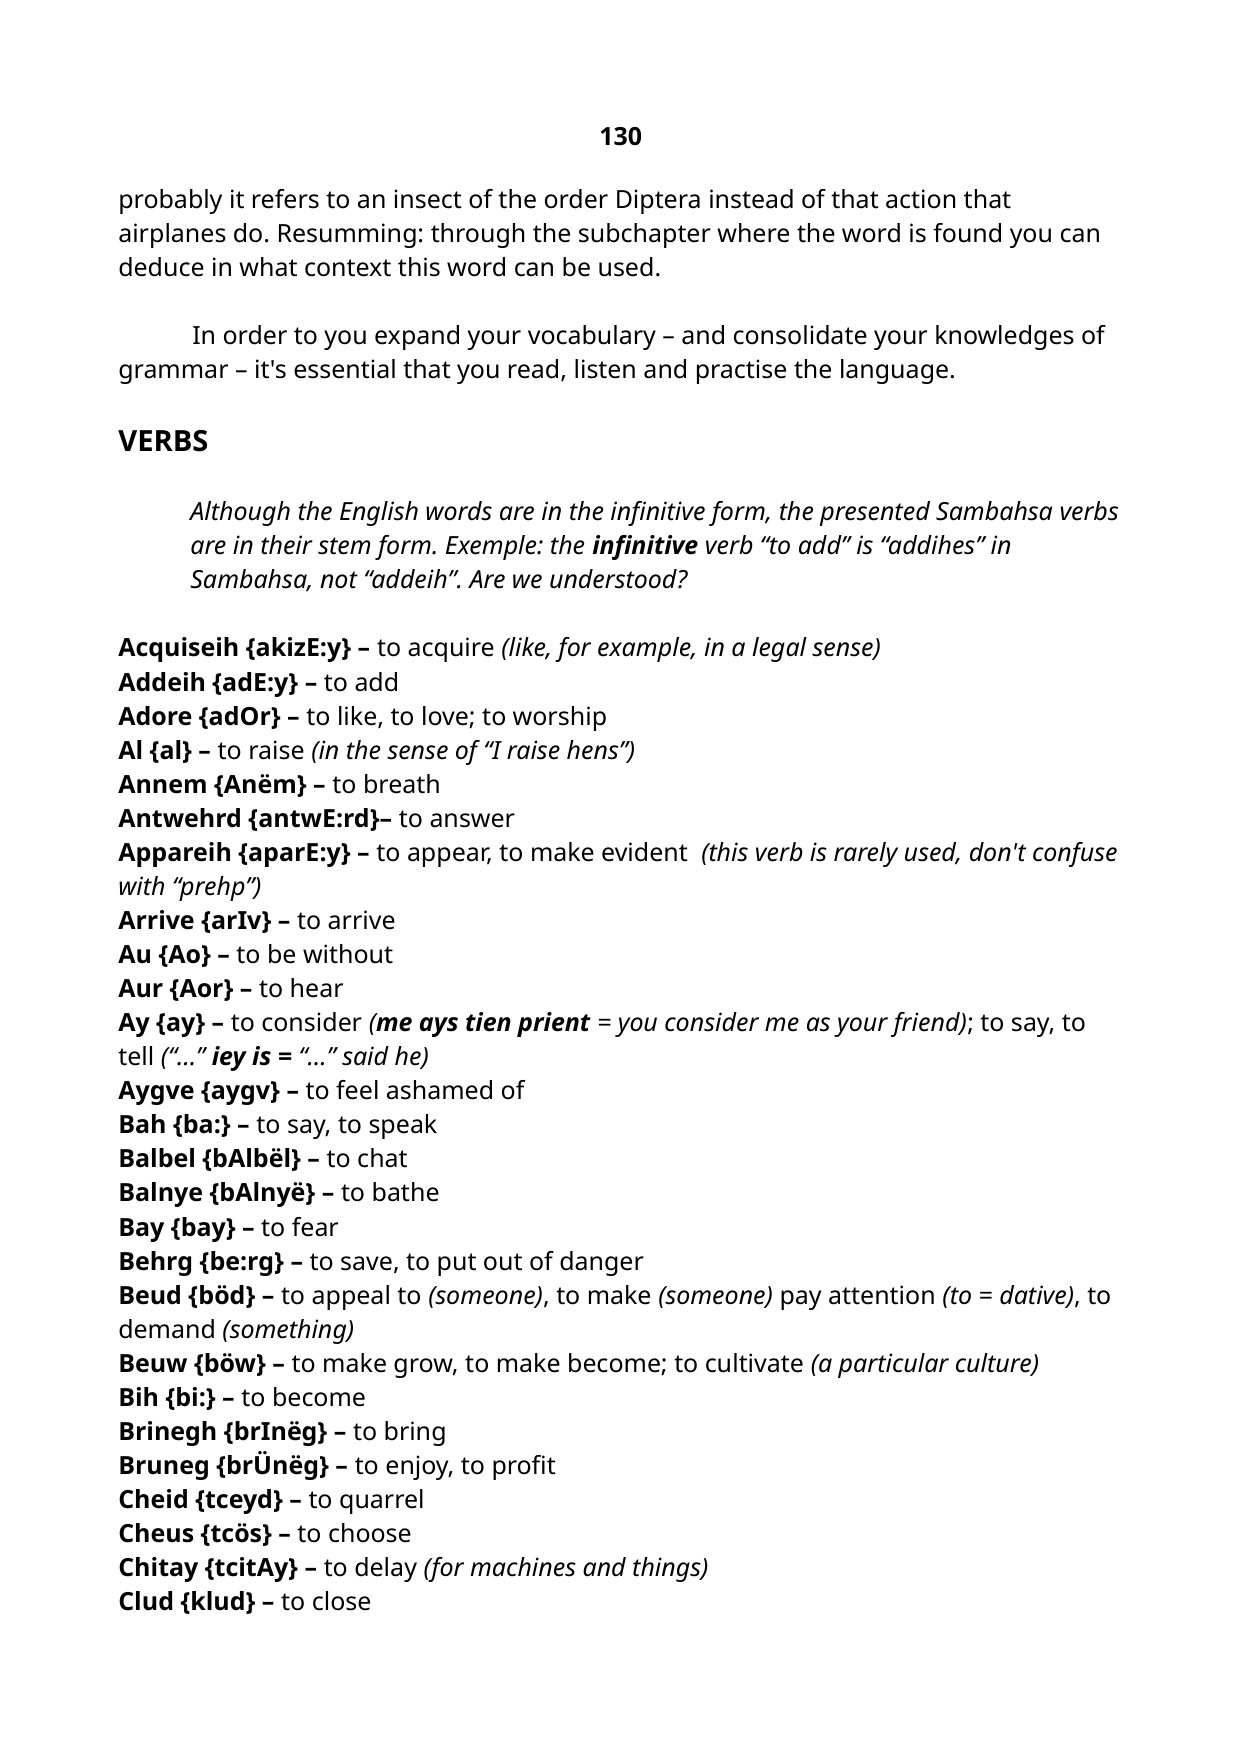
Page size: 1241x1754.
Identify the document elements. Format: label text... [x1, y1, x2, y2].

text Beuw {böw} – to make grow, to make become; to cultivate (a particular culture) [118, 1345, 1123, 1379]
text Behrg {be:rg} – to save, to put out of danger [118, 1243, 1123, 1277]
text Acquiseih {akizE:y} – to acquire (like, for example, in a legal sense) [118, 630, 1123, 664]
text probably it refers to an insect of the order Diptera instead of that action that airplanes do. Resumming: through the subchapter where the word is found you can deduce in what context this word can be used. [118, 182, 1123, 284]
subtitle VERBS [118, 420, 1123, 460]
text Antwehrd {antwE:rd}– to answer [118, 800, 1123, 834]
text Adore {adOr} – to like, to love; to worship [118, 698, 1123, 732]
text Aur {Aor} – to hear [118, 971, 1123, 1005]
text Arrive {arIv} – to arrive [118, 903, 1123, 937]
text Cheid {tceyd} – to quarrel [118, 1482, 1123, 1516]
text Clud {klud} – to close [118, 1584, 1123, 1618]
text Ay {ay} – to consider (me ays tien prient = you consider me as your friend); to say, to tell (“…” iey is = “…” said he) [118, 1005, 1123, 1073]
text Cheus {tcös} – to choose [118, 1516, 1123, 1550]
text Annem {Anëm} – to breath [118, 766, 1123, 800]
text Balbel {bAlbël} – to chat [118, 1141, 1123, 1175]
text Beud {böd} – to appeal to (someone), to make (someone) pay attention (to = dative), to demand (something) [118, 1277, 1123, 1345]
text Appareih {aparE:y} – to appear, to make evident (this verb is rarely used, don't confuse with “prehp”) [118, 834, 1123, 903]
text Bruneg {brÜnëg} – to enjoy, to profit [118, 1448, 1123, 1482]
text Au {Ao} – to be without [118, 937, 1123, 971]
text Bih {bi:} – to become [118, 1379, 1123, 1413]
text Aygve {aygv} – to feel ashamed of [118, 1073, 1123, 1107]
text In order to you expand your vocabulary – and consolidate your knowledges of grammar – it's essential that you read, listen and practise the language. [118, 318, 1123, 386]
text Bay {bay} – to fear [118, 1209, 1123, 1243]
text Chitay {tcitAy} – to delay (for machines and things) [118, 1550, 1123, 1584]
text Balnye {bAlnyë} – to bathe [118, 1175, 1123, 1209]
text Brinegh {brInëg} – to bring [118, 1413, 1123, 1448]
text Bah {ba:} – to say, to speak [118, 1107, 1123, 1141]
text Al {al} – to raise (in the sense of “I raise hens”) [118, 732, 1123, 766]
text Addeih {adE:y} – to add [118, 664, 1123, 698]
text Although the English words are in the infinitive form, the presented Sambahsa verbs are in their stem form. Exemple: the infinitive verb “to add” is “addihes” in Sambahsa, not “addeih”. Are we understood? [190, 494, 1123, 596]
